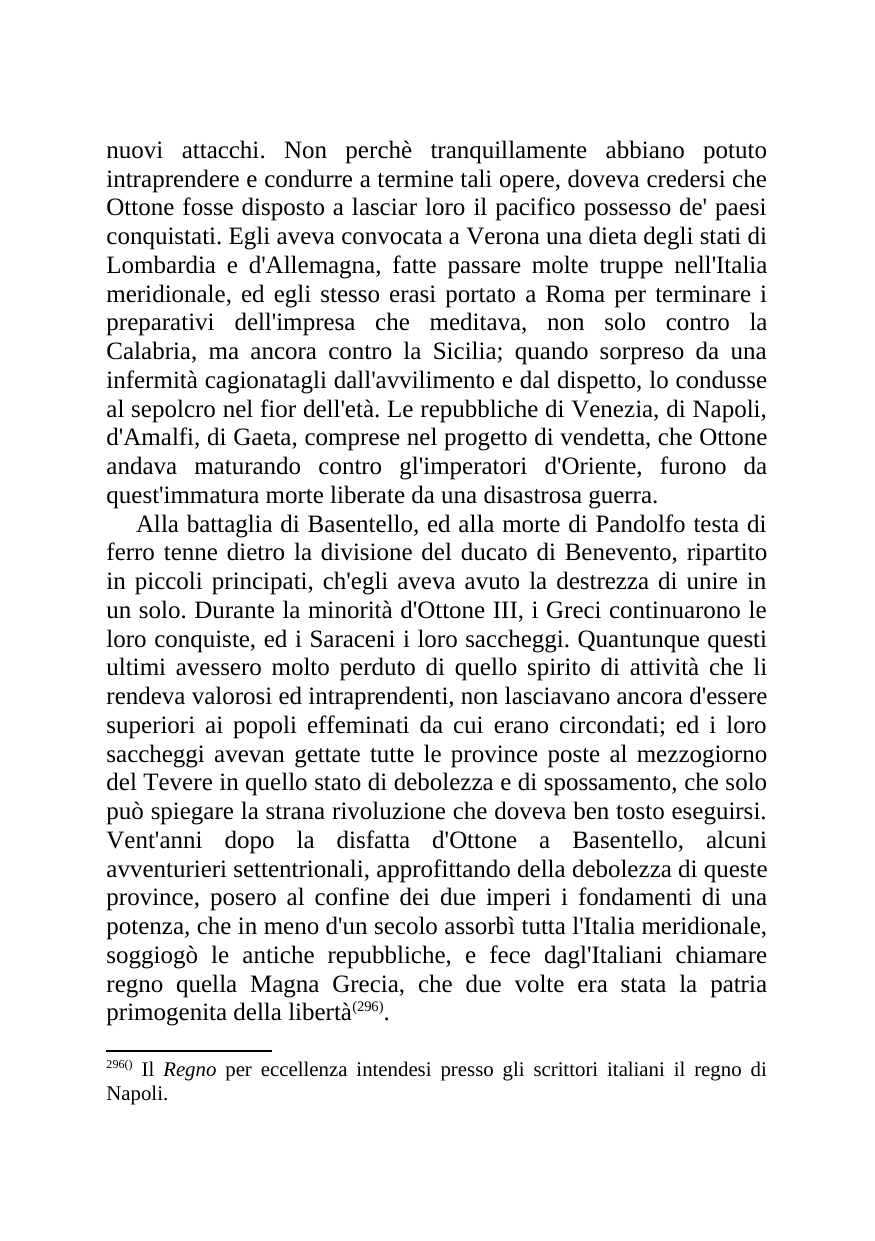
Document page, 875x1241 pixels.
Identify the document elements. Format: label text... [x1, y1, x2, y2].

text nuovi attacchi. Non perchè tranquillamente abbiano potuto intraprendere e condurre a termine tali opere, doveva credersi che Ottone fosse disposto a lasciar loro il pacifico possesso de' paesi conquistati. Egli aveva convocata a Verona una dieta degli stati di Lombardia e d'Allemagna, fatte passare molte truppe nell'Italia meridionale, ed egli stesso erasi portato a Roma per terminare i preparativi dell'impresa che meditava, non solo contro la Calabria, ma ancora contro la Sicilia; quando sorpreso da una infermità cagionatagli dall'avvilimento e dal dispetto, lo condusse al sepolcro nel fior dell'età. Le repubbliche di Venezia, di Napoli, d'Amalfi, di Gaeta, comprese nel progetto di vendetta, che Ottone andava maturando contro gl'imperatori d'Oriente, furono da quest'immatura morte liberate da una disastrosa guerra. [106, 135, 768, 509]
text Alla battaglia di Basentello, ed alla morte di Pandolfo testa di ferro tenne dietro la divisione del ducato di Benevento, ripartito in piccoli principati, ch'egli aveva avuto la destrezza di unire in un solo. Durante la minorità d'Ottone III, i Greci continuarono le loro conquiste, ed i Saraceni i loro saccheggi. Quantunque questi ultimi avessero molto perduto di quello spirito di attività che li rendeva valorosi ed intraprendenti, non lasciavano ancora d'essere superiori ai popoli effeminati da cui erano circondati; ed i loro saccheggi avevan gettate tutte le province poste al mezzogiorno del Tevere in quello stato di debolezza e di spossamento, che solo può spiegare la strana rivoluzione che doveva ben tosto eseguirsi. Vent'anni dopo la disfatta d'Ottone a Basentello, alcuni avventurieri settentrionali, approfittando della debolezza di queste province, posero al confine dei due imperi i fondamenti di una potenza, che in meno d'un secolo assorbì tutta l'Italia meridionale, soggiogò le antiche repubbliche, e fece dagl'Italiani chiamare regno quella Magna Grecia, che due volte era stata la patria primogenita della libertà(). [106, 509, 768, 1026]
text () Il Regno per eccellenza intendesi presso gli scrittori italiani il regno di Napoli. [106, 1057, 768, 1105]
